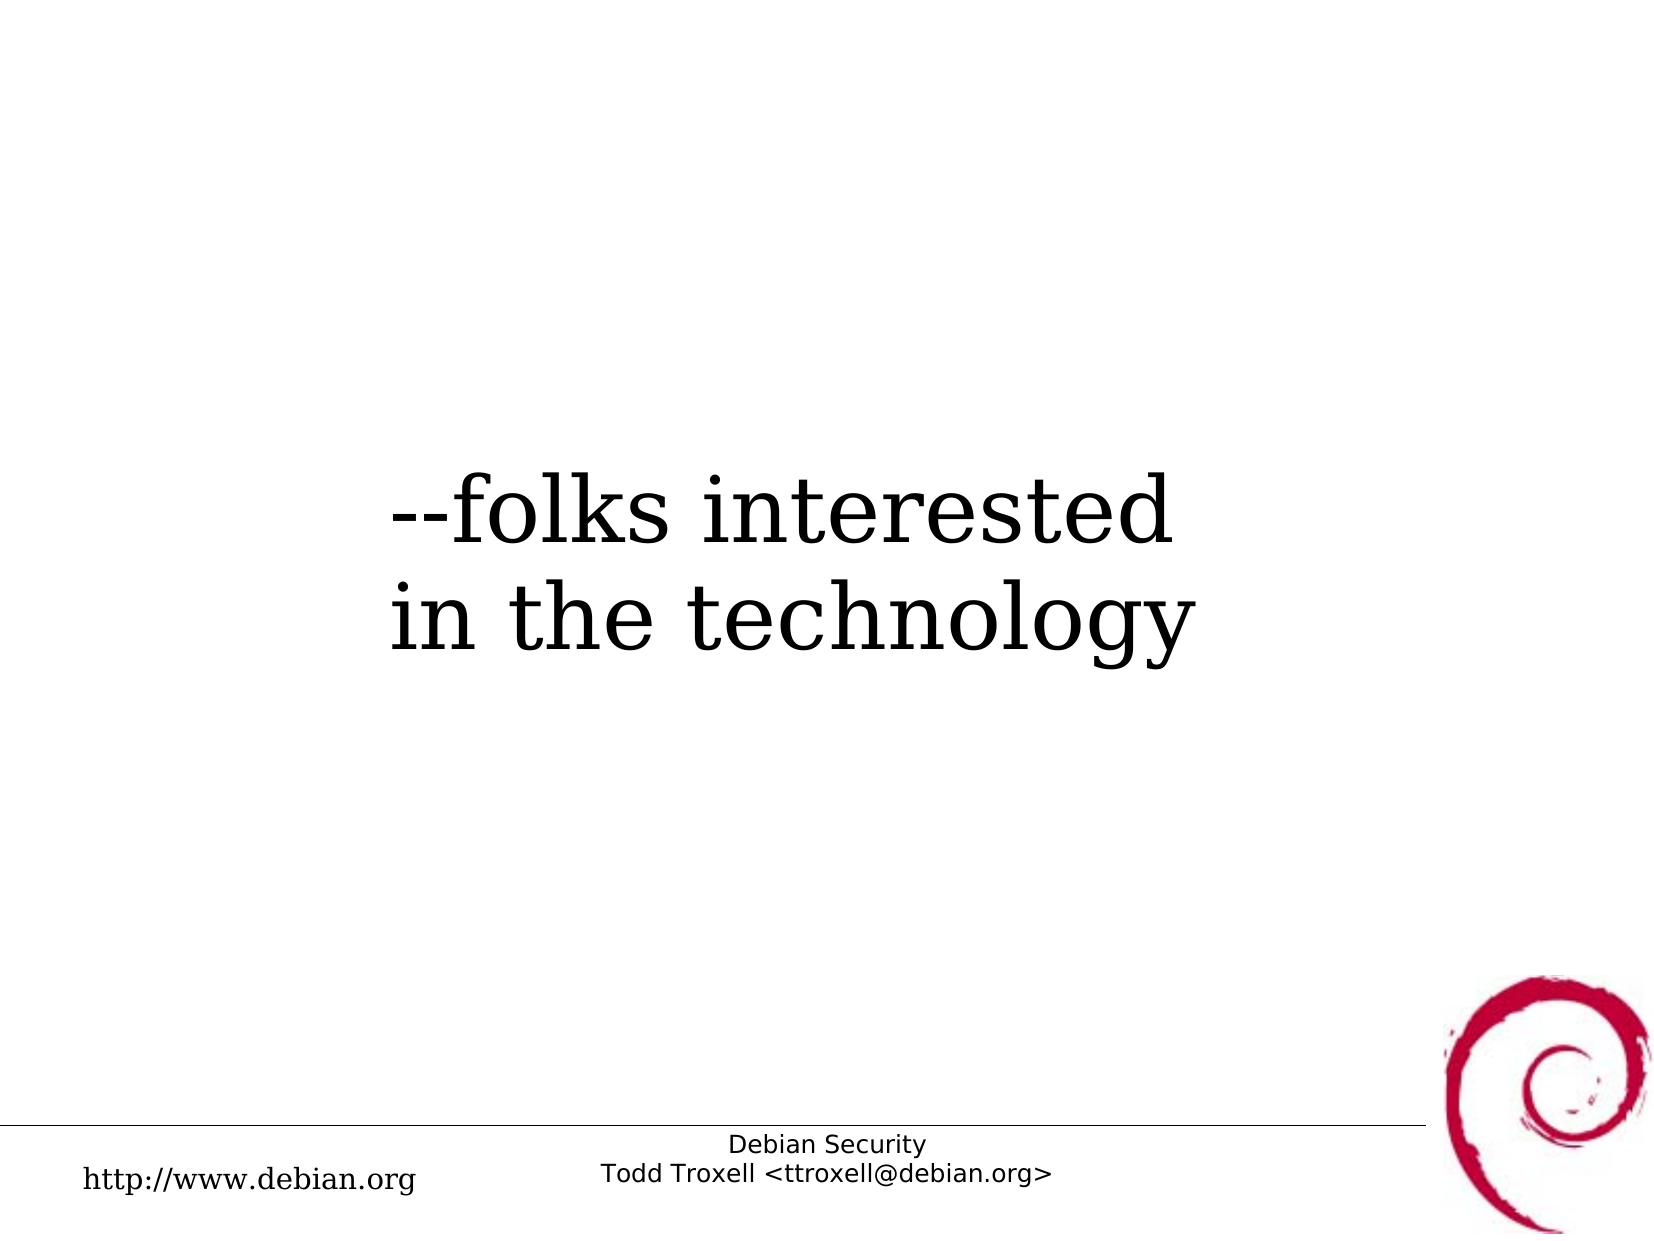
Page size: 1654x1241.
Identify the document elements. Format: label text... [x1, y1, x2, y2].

picture [1443, 975, 1654, 1234]
text_box --folks interested in the technology [375, 450, 1276, 826]
